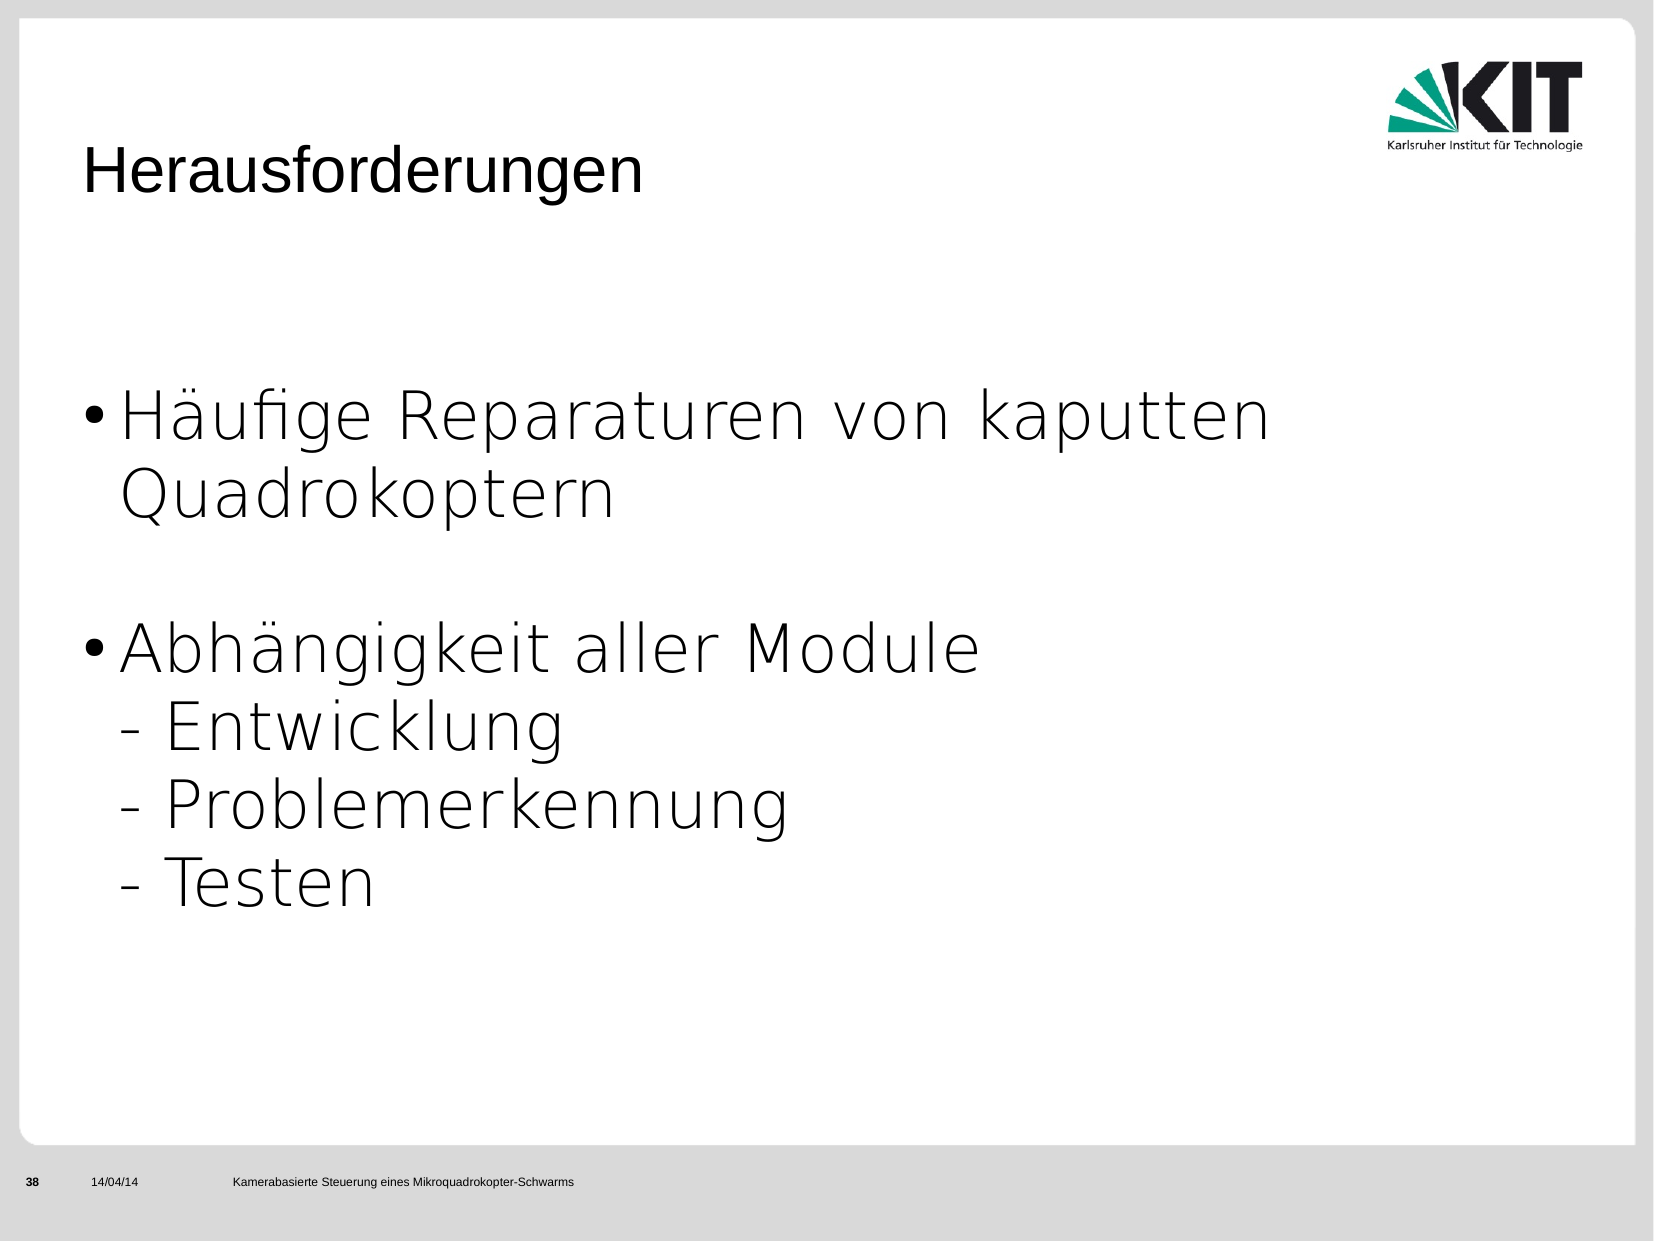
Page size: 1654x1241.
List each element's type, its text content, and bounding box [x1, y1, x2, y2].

subtitle Häufige Reparaturen von kaputten Quadrokoptern Abhängigkeit aller Module - Entwicklung - Problemerkennung - Testen [82, 290, 1571, 1010]
picture [0, 0, 1654, 1241]
title Herausforderungen [82, 49, 1571, 257]
